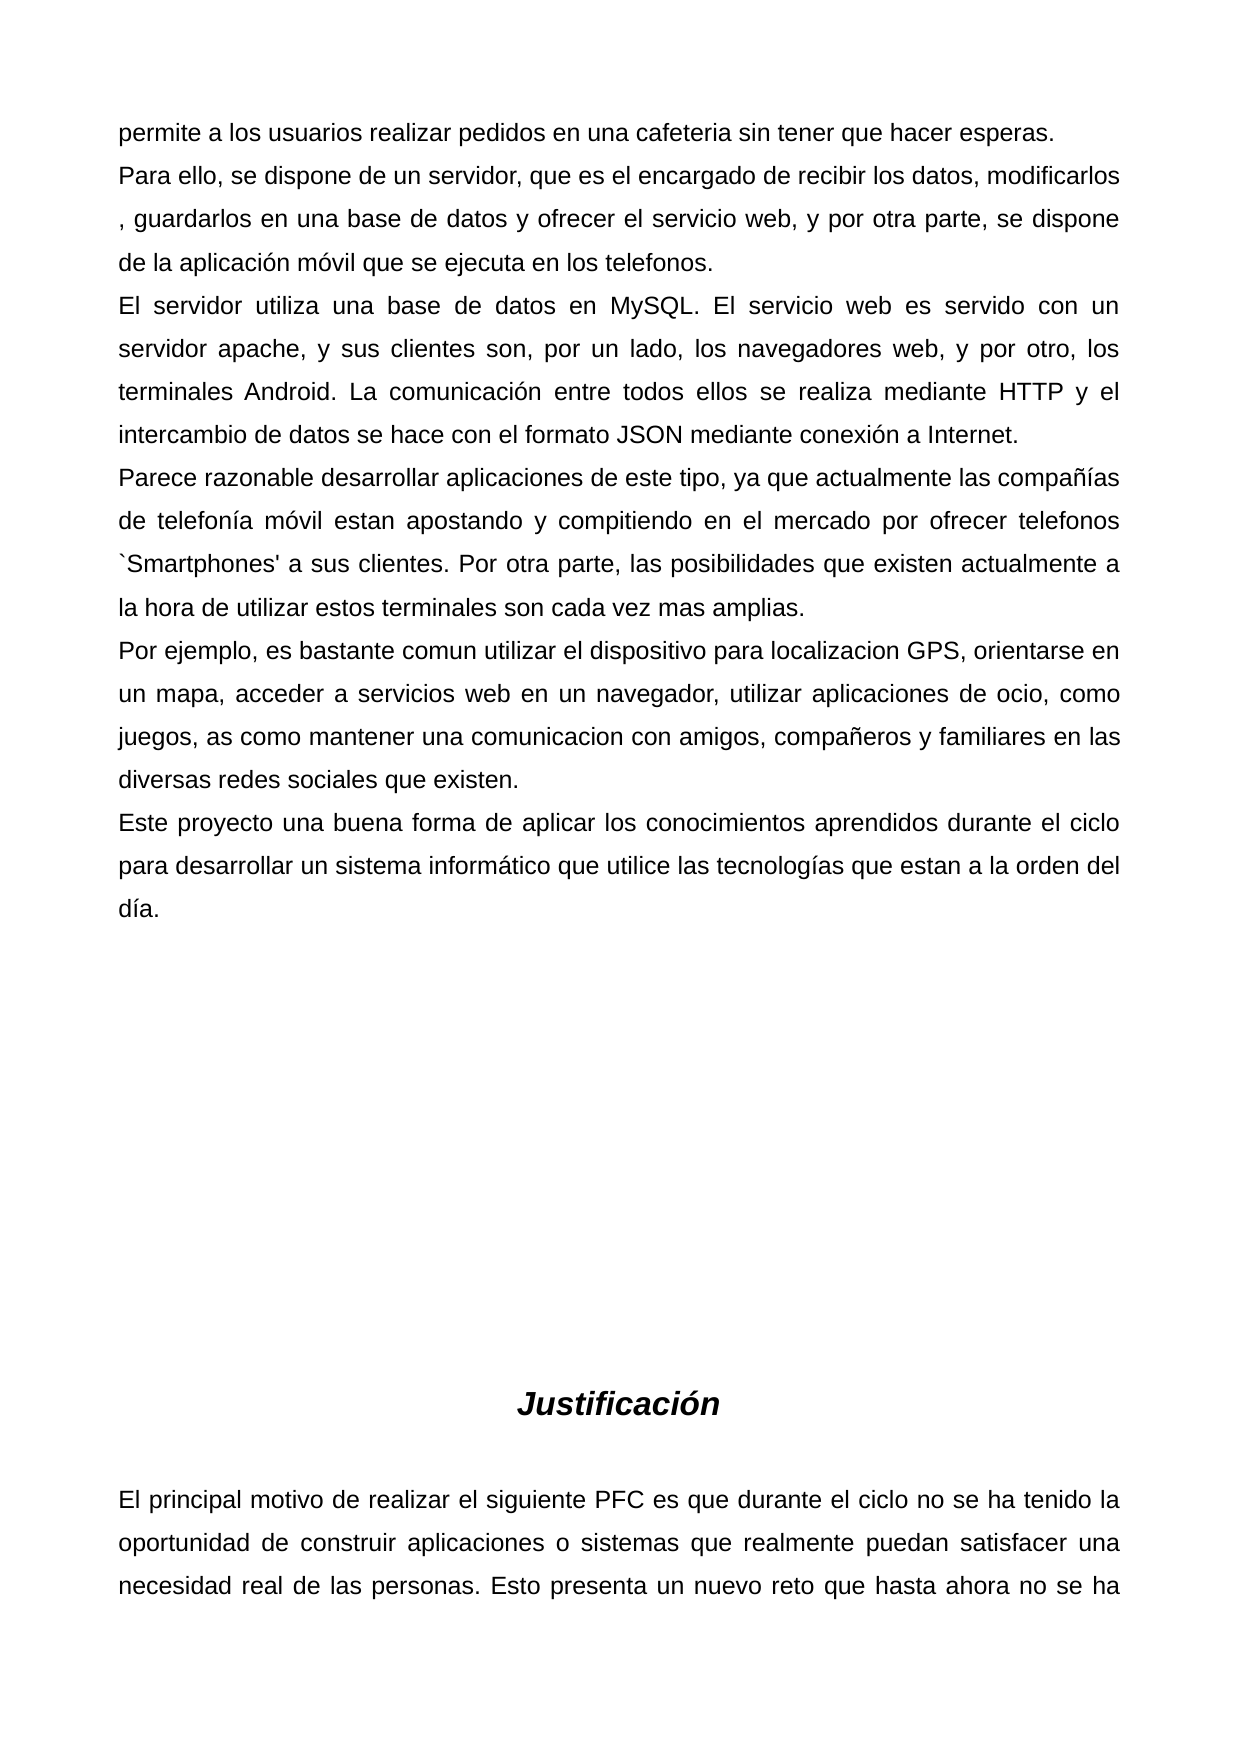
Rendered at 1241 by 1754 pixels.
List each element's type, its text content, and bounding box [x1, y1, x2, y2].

text Para ello, se dispone de un servidor, que es el encargado de recibir los datos, modificarlos , guardarlos en una base de datos y ofrecer el servicio web, y por otra parte, se dispone de la aplicación móvil que se ejecuta en los telefonos. [118, 161, 1122, 276]
text Este proyecto una buena forma de aplicar los conocimientos aprendidos durante el ciclo para desarrollar un sistema informático que utilice las tecnologías que estan a la orden del día. [118, 808, 1122, 923]
text Justificación [118, 1384, 1122, 1422]
text permite a los usuarios realizar pedidos en una cafeteria sin tener que hacer esperas. [118, 118, 1122, 147]
text Parece razonable desarrollar aplicaciones de este tipo, ya que actualmente las compañías de telefonía móvil estan apostando y compitiendo en el mercado por ofrecer telefonos `Smartphones' a sus clientes. Por otra parte, las posibilidades que existen actualmente a la hora de utilizar estos terminales son cada vez mas amplias. [118, 463, 1122, 621]
text El principal motivo de realizar el siguiente PFC es que durante el ciclo no se ha tenido la oportunidad de construir aplicaciones o sistemas que realmente puedan satisfacer una necesidad real de las personas. Esto presenta un nuevo reto que hasta ahora no se ha [118, 1485, 1122, 1600]
text El servidor utiliza una base de datos en MySQL. El servicio web es servido con un servidor apache, y sus clientes son, por un lado, los navegadores web, y por otro, los terminales Android. La comunicación entre todos ellos se realiza mediante HTTP y el intercambio de datos se hace con el formato JSON mediante conexión a Internet. [118, 291, 1122, 449]
text Por ejemplo, es bastante comun utilizar el dispositivo para localizacion GPS, orientarse en un mapa, acceder a servicios web en un navegador, utilizar aplicaciones de ocio, como juegos, as como mantener una comunicacion con amigos, compañeros y familiares en las diversas redes sociales que existen. [118, 636, 1122, 794]
